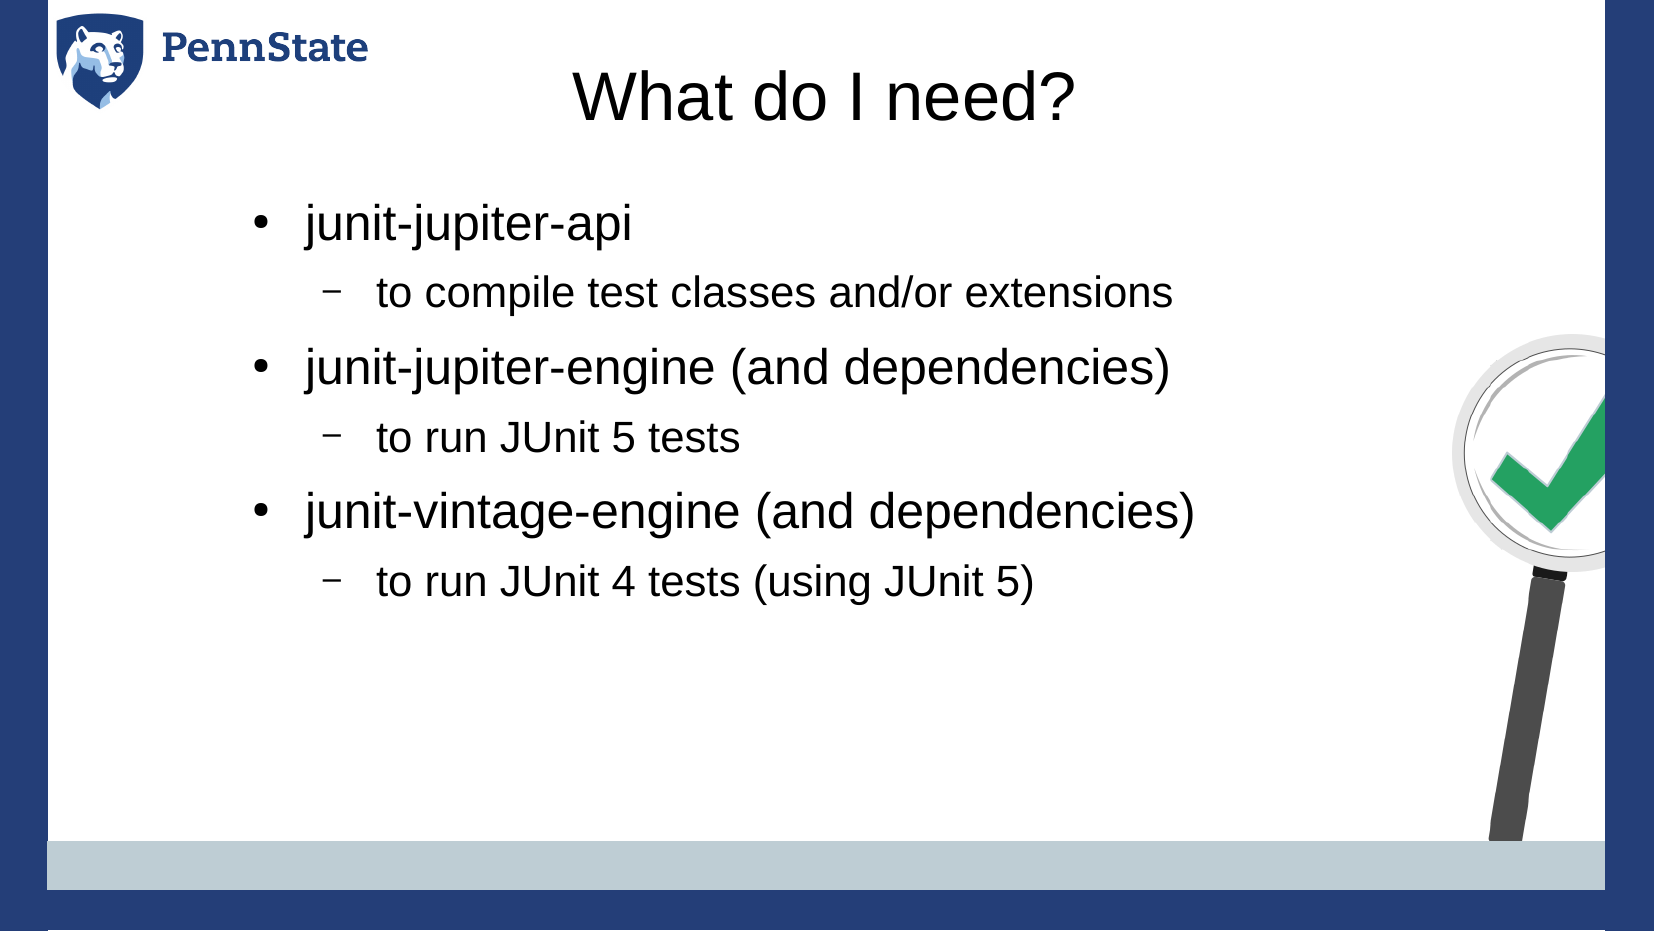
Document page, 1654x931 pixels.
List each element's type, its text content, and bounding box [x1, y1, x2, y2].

picture [1452, 334, 1605, 841]
list junit-jupiter-api to compile test classes and/or extensions junit-jupiter-engine (and dependencies) to run JUnit 5 tests junit-vintage-engine (and dependencies) to run JUnit 4 tests (using JUnit 5) [234, 195, 1420, 706]
title What do I need? [60, 19, 1591, 175]
picture [48, 0, 411, 152]
